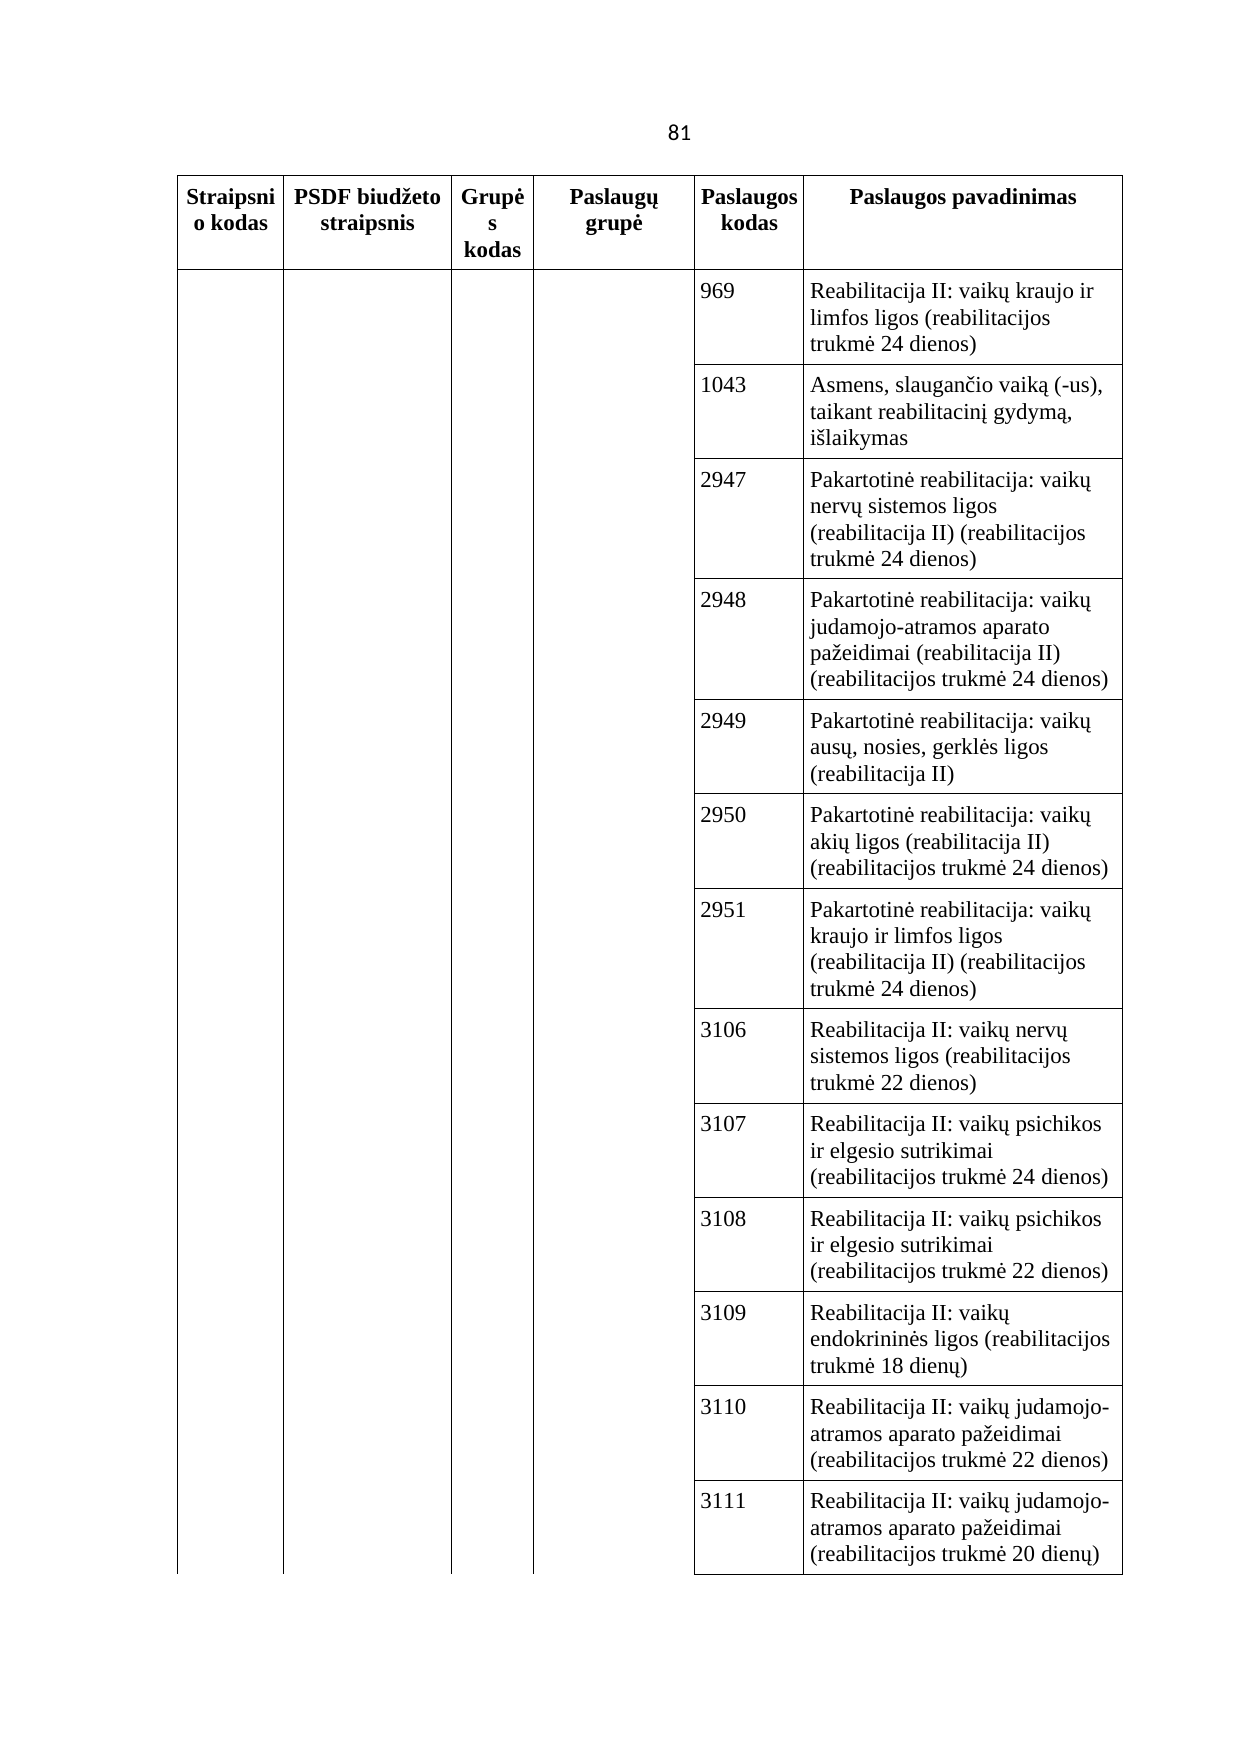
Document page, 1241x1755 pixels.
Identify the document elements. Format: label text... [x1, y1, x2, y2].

table_cell Asmens, slaugančio vaiką (-us), taikant reabilitacinį gydymą, išlaikymas [804, 365, 1122, 458]
table_cell Reabilitacija II: vaikų psichikos ir elgesio sutrikimai (reabilitacijos trukmė 24 dienos) [804, 1104, 1122, 1197]
table_cell [284, 364, 451, 458]
table_cell [284, 793, 451, 887]
table_cell [284, 699, 451, 793]
table_header PSDF biudžeto straipsnis [284, 176, 451, 269]
table_cell 1043 [695, 365, 803, 458]
table_cell 2951 [695, 889, 803, 1008]
table_cell [452, 1103, 533, 1197]
table_cell 3109 [695, 1292, 803, 1385]
table_cell [534, 1008, 694, 1102]
table_cell 3110 [695, 1386, 803, 1479]
table_cell [452, 1291, 533, 1385]
table_cell 2950 [695, 794, 803, 887]
table_cell Reabilitacija II: vaikų nervų sistemos ligos (reabilitacijos trukmė 22 dienos) [804, 1009, 1122, 1102]
table_cell [178, 888, 283, 1008]
table_cell [452, 1197, 533, 1291]
table_cell [452, 578, 533, 699]
table_cell [284, 1291, 451, 1385]
table_cell Pakartotinė reabilitacija: vaikų nervų sistemos ligos (reabilitacija II) (reabilitacijos trukmė 24 dienos) [804, 459, 1122, 578]
table_cell [284, 1103, 451, 1197]
table_cell [284, 1385, 451, 1479]
table_header Paslaugų grupė [534, 176, 694, 269]
table_cell Reabilitacija II: vaikų judamojo-atramos aparato pažeidimai (reabilitacijos trukmė 20 dienų) [804, 1481, 1122, 1574]
table_cell [284, 1008, 451, 1102]
table_cell [452, 699, 533, 793]
table_cell [534, 578, 694, 699]
table_cell 3108 [695, 1198, 803, 1291]
table_cell [452, 793, 533, 887]
table_cell [178, 699, 283, 793]
table_cell Reabilitacija II: vaikų judamojo-atramos aparato pažeidimai (reabilitacijos trukmė 22 dienos) [804, 1386, 1122, 1479]
table_cell [534, 793, 694, 887]
table_cell [284, 1480, 451, 1574]
table_cell [178, 1008, 283, 1102]
table_cell 3111 [695, 1481, 803, 1574]
table_cell [534, 1103, 694, 1197]
table_cell Pakartotinė reabilitacija: vaikų judamojo-atramos aparato pažeidimai (reabilitacija II) (reabilitacijos trukmė 24 dienos) [804, 579, 1122, 699]
table_cell [534, 1291, 694, 1385]
table_header Straipsnio kodas [178, 176, 283, 269]
table_header Paslaugos pavadinimas [804, 176, 1122, 269]
table_cell Pakartotinė reabilitacija: vaikų ausų, nosies, gerklės ligos (reabilitacija II) [804, 700, 1122, 793]
table_cell 2949 [695, 700, 803, 793]
table_cell [178, 1385, 283, 1479]
table_cell [452, 270, 533, 363]
table_cell [178, 578, 283, 699]
table_cell [534, 458, 694, 578]
table_cell 2947 [695, 459, 803, 578]
table_cell [534, 364, 694, 458]
table_cell [178, 1197, 283, 1291]
table_cell [178, 1291, 283, 1385]
table_cell [452, 458, 533, 578]
table_cell [452, 1385, 533, 1479]
table_cell Reabilitacija II: vaikų endokrininės ligos (reabilitacijos trukmė 18 dienų) [804, 1292, 1122, 1385]
table_cell [178, 1480, 283, 1574]
table_cell [284, 888, 451, 1008]
table_cell [452, 1008, 533, 1102]
table_cell [284, 458, 451, 578]
table_cell [178, 364, 283, 458]
table_cell 969 [695, 270, 803, 363]
table_cell [534, 888, 694, 1008]
table_cell [534, 1385, 694, 1479]
table_cell [452, 888, 533, 1008]
table_cell [534, 699, 694, 793]
table_cell [178, 793, 283, 887]
table_cell [178, 270, 283, 363]
table_header Paslaugos kodas [695, 176, 803, 269]
table_cell Reabilitacija II: vaikų kraujo ir limfos ligos (reabilitacijos trukmė 24 dienos) [804, 270, 1122, 363]
table_cell [284, 1197, 451, 1291]
table_cell Pakartotinė reabilitacija: vaikų kraujo ir limfos ligos (reabilitacija II) (reabilitacijos trukmė 24 dienos) [804, 889, 1122, 1008]
table_cell 2948 [695, 579, 803, 699]
table_cell [534, 1197, 694, 1291]
table_cell Reabilitacija II: vaikų psichikos ir elgesio sutrikimai (reabilitacijos trukmė 22 dienos) [804, 1198, 1122, 1291]
table_cell [452, 1480, 533, 1574]
table_cell 3106 [695, 1009, 803, 1102]
table_cell [284, 578, 451, 699]
table_cell [452, 364, 533, 458]
table_cell [178, 1103, 283, 1197]
table_cell [284, 270, 451, 363]
table_cell 3107 [695, 1104, 803, 1197]
table_cell [178, 458, 283, 578]
table_cell [534, 270, 694, 363]
table_cell Pakartotinė reabilitacija: vaikų akių ligos (reabilitacija II) (reabilitacijos trukmė 24 dienos) [804, 794, 1122, 887]
table_cell [534, 1480, 694, 1574]
table_header Grupės kodas [452, 176, 533, 269]
